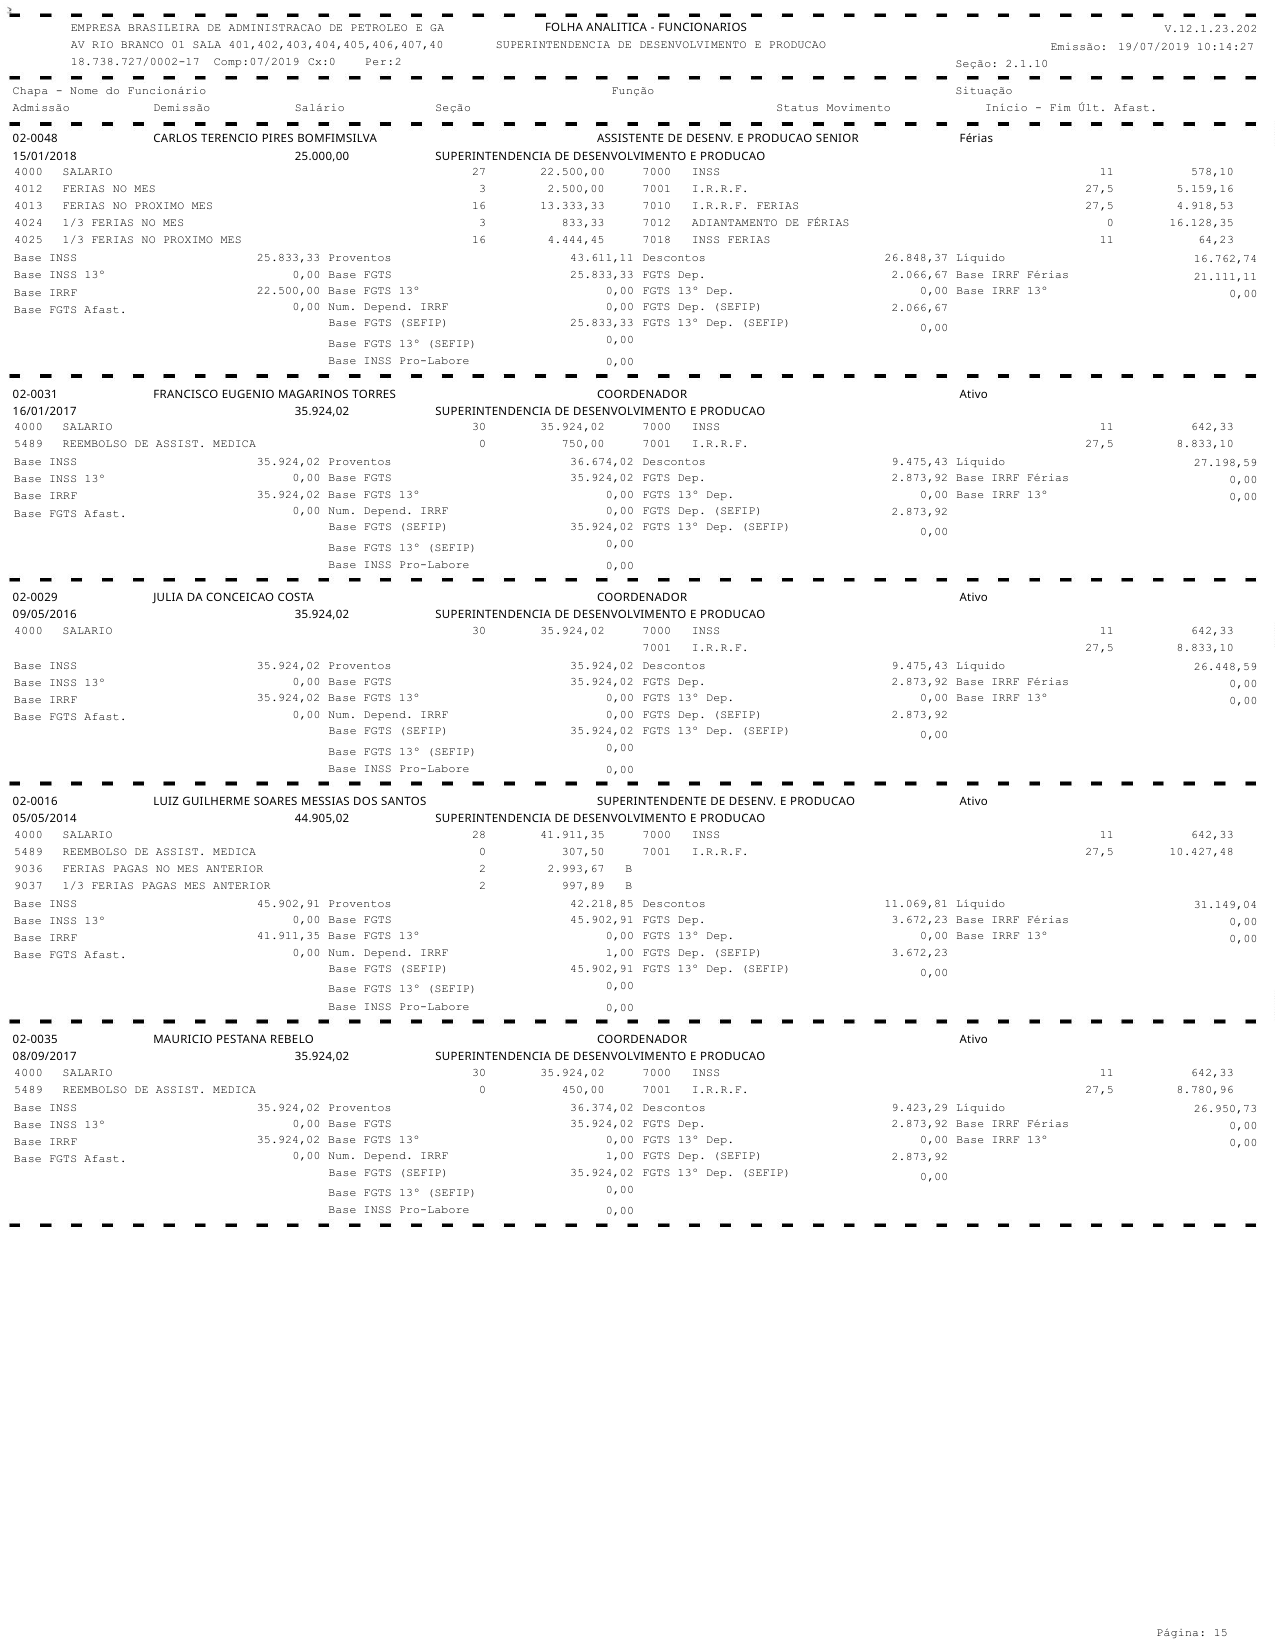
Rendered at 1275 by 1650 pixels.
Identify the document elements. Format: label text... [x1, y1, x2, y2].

text 0,00 FGTS Dep. (SEFIP) [606, 707, 817, 721]
text 1/3 FERIAS NO MES [62, 216, 236, 229]
text Base INSS [13, 659, 95, 672]
text 30 [472, 1065, 503, 1079]
text 19/07/2019 10:14:27 [1118, 39, 1275, 53]
text 22.500,00 [540, 164, 622, 178]
text 6/01/2017 [19, 404, 101, 418]
text 036 [21, 861, 60, 875]
text FERIAS PAGAS NO MES ANTERIOR [62, 861, 296, 875]
text 45.902,91 FGTS Dep. [570, 913, 817, 926]
text 0,00 FGTS Dep. (SEFIP) [606, 300, 817, 313]
text Base FGTS Afast. [13, 710, 145, 723]
text Base FGTS Afast. [13, 1152, 145, 1165]
text 0,00 [1229, 1118, 1275, 1132]
text 1 [12, 404, 19, 418]
text 4 [14, 164, 21, 178]
text Base INSS [13, 1100, 95, 1114]
text Base INSS 13º [13, 914, 123, 927]
text REEMBOLSO DE ASSIST. MEDICA [62, 1082, 281, 1096]
text 35.924,02 [540, 420, 622, 433]
text ASSISTENTE DE DESENV. E PRODUCAO SENIOR [597, 132, 902, 146]
text 0,00 [920, 1170, 966, 1183]
text 0 [12, 608, 19, 622]
text 35.924,02 FGTS Dep. [570, 1117, 817, 1130]
text FRANCISCO EUGENIO MAGARINOS TORRES [153, 387, 422, 401]
text 45.902,91 FGTS 13º Dep. (SEFIP) [570, 962, 817, 975]
text 0,00 Base IRRF 13º [920, 929, 1095, 942]
text 35.924,02 Descontos [570, 659, 817, 672]
text 2 [479, 878, 503, 892]
text 997,89 [562, 878, 622, 892]
text 0 [1107, 216, 1131, 229]
text 0,00 [1229, 914, 1275, 928]
text 8.738.727/0002-17 Comp:07/2019 Cx:0 [78, 54, 361, 68]
text 35.924,02 [294, 1050, 376, 1063]
text Base FGTS 13º (SEFIP) [328, 1186, 500, 1199]
text Base INSS 13º [13, 1117, 123, 1131]
text 0,00 Num. Depend. IRRF [292, 300, 474, 313]
text 35.924,02 Base FGTS 13º [257, 487, 474, 501]
text 000 [21, 623, 60, 637]
text Base INSS Pro-Labore [328, 999, 500, 1013]
text 35.924,02 Proventos [257, 1100, 474, 1114]
text 11 [1099, 1065, 1131, 1079]
text 1/3 FERIAS NO PROXIMO MES [62, 233, 267, 247]
text 0 [12, 812, 19, 825]
text 0,00 Num. Depend. IRRF [292, 1149, 474, 1162]
text 35.924,02 Base FGTS 13º [257, 691, 474, 704]
text 2-0035 [19, 1033, 80, 1046]
text SUPERINTENDENCIA DE DESENVOLVIMENTO E PRODUCAO [435, 1050, 791, 1063]
text 1,00 FGTS Dep. (SEFIP) [606, 945, 817, 959]
text 0 [12, 591, 19, 604]
text 27,5 [1085, 641, 1131, 654]
text 0,00 [606, 741, 817, 754]
text 35.924,02 [540, 1065, 622, 1079]
text INSS FERIAS [692, 233, 873, 246]
text 35.924,02 Proventos [257, 659, 474, 672]
text 44.905,02 [294, 812, 376, 825]
text 489 [21, 1082, 60, 1096]
text Base FGTS Afast. [13, 506, 145, 520]
text INSS [692, 420, 738, 433]
text SALARIO [62, 164, 130, 178]
text 26.950,73 [1193, 1101, 1275, 1115]
text Base IRRF [13, 693, 123, 706]
text 7001 [642, 437, 688, 450]
text 2-0016 [19, 795, 80, 808]
text Base IRRF [13, 489, 123, 502]
text 642,33 [1191, 1065, 1251, 1079]
text 000 [21, 420, 60, 433]
text I.R.R.F. FERIAS [692, 199, 873, 212]
text 3 [479, 182, 503, 195]
text 0 [12, 1033, 19, 1046]
text Status Movimento [776, 101, 908, 114]
text Seção [435, 101, 488, 114]
text 0,00 Base FGTS [292, 267, 474, 281]
text 4 [14, 199, 21, 212]
text 11 [1099, 827, 1131, 841]
text Base FGTS Afast. [13, 948, 145, 961]
text 9 [14, 878, 21, 892]
text 8.833,10 [1176, 641, 1251, 654]
text 2.066,67 [891, 301, 1095, 314]
text 16 [472, 199, 503, 212]
text 22.500,00 Base FGTS 13º [257, 284, 474, 297]
text INSS [692, 1065, 738, 1079]
text 45.902,91 Proventos [257, 897, 474, 910]
text 0,00 FGTS 13º Dep. [606, 284, 817, 297]
text INSS [692, 827, 738, 841]
text FERIAS NO MES [62, 182, 173, 195]
text 0,00 [920, 966, 966, 979]
text 307,50 [562, 844, 622, 858]
text 024 [21, 216, 60, 229]
text 489 [21, 437, 60, 450]
text 35.924,02 FGTS Dep. [570, 675, 817, 688]
text 16.762,74 [1193, 252, 1275, 265]
text 27.198,59 [1193, 456, 1275, 469]
text B [625, 861, 649, 875]
text 35.924,02 FGTS 13º Dep. (SEFIP) [570, 1165, 817, 1179]
text INSS [692, 164, 738, 178]
text 7000 [642, 420, 688, 433]
text Situação [955, 84, 1066, 97]
picture [0, 0, 1275, 1650]
text 2 [479, 861, 503, 875]
text SALARIO [62, 623, 130, 637]
text Base INSS 13º [13, 676, 123, 689]
text 9.475,43 Líquido [891, 455, 1095, 468]
text 11 [1099, 233, 1131, 247]
text 2.500,00 [547, 182, 622, 195]
text V.12.1.23.202 [1164, 22, 1275, 35]
text 35.924,02 FGTS 13º Dep. (SEFIP) [570, 520, 817, 533]
text 25.833,33 FGTS 13º Dep. (SEFIP) [570, 316, 817, 329]
text 27,5 [1085, 1082, 1131, 1096]
text 0,00 [920, 728, 966, 741]
text 2.873,92 [891, 1150, 1095, 1163]
text 26.848,37 Líquido [884, 251, 1095, 264]
text Base FGTS (SEFIP) [328, 1165, 474, 1179]
text LUIZ GUILHERME SOARES MESSIAS DOS SANTOS [153, 795, 466, 808]
text 4 [14, 623, 21, 637]
text 0,00 Num. Depend. IRRF [292, 707, 474, 721]
text 0 [479, 1082, 503, 1096]
text 31.149,04 [1193, 897, 1275, 911]
text I.R.R.F. [692, 641, 766, 654]
text 0,00 [1229, 473, 1275, 486]
text Seção: 2.1.10 [955, 56, 1066, 70]
text 35.924,02 Base FGTS 13º [257, 1133, 474, 1146]
text 0,00 Base IRRF 13º [920, 284, 1095, 297]
text 0 [12, 1050, 19, 1063]
text SUPERINTENDENCIA DE DESENVOLVIMENTO E PRODUCAO [435, 149, 902, 163]
text 5 [14, 437, 21, 450]
text SALARIO [62, 827, 130, 841]
text 0,00 Base FGTS [292, 913, 474, 926]
text 7001 [642, 1082, 688, 1096]
text 0,00 Num. Depend. IRRF [292, 504, 474, 517]
text 9.423,29 Líquido [891, 1100, 1095, 1114]
text 3.672,23 [891, 946, 1095, 959]
text Base FGTS 13º (SEFIP) [328, 744, 500, 758]
text 3.672,23 Base IRRF Férias [891, 913, 1095, 926]
text 0,00 [1229, 694, 1275, 707]
text 1 [12, 149, 19, 163]
text 0,00 [1229, 932, 1275, 945]
text 25.833,33 FGTS Dep. [570, 267, 817, 281]
text Base IRRF [13, 931, 123, 944]
text Ativo [959, 591, 1012, 604]
text 35.924,02 [294, 608, 384, 622]
text 0,00 [1229, 286, 1275, 300]
text 0,00 [606, 355, 651, 368]
text 4 [14, 1065, 21, 1079]
text 9/05/2016 [19, 608, 101, 622]
text Ativo [959, 795, 1012, 808]
text 013 [21, 199, 60, 212]
text FERIAS NO PROXIMO MES [62, 199, 236, 212]
text 0 [12, 132, 19, 146]
text Base FGTS 13º (SEFIP) [328, 541, 500, 554]
text 0,00 Base FGTS [292, 1117, 474, 1130]
text Per:2 [364, 54, 419, 68]
text 0,00 [606, 1000, 651, 1014]
text ADIANTAMENTO DE FÉRIAS [692, 216, 873, 229]
text 43.611,11 Descontos [570, 251, 817, 264]
text 27,5 [1085, 437, 1131, 450]
text Página: 15 [1156, 1626, 1244, 1639]
text Base FGTS (SEFIP) [328, 962, 474, 975]
text 0,00 FGTS 13º Dep. [606, 1133, 817, 1146]
text 0 [12, 795, 19, 808]
text 489 [21, 844, 60, 858]
text 10.427,48 [1169, 844, 1251, 858]
text 0,00 [606, 537, 817, 550]
text 0,00 Base IRRF 13º [920, 1133, 1095, 1146]
text 7018 [642, 233, 688, 246]
text REEMBOLSO DE ASSIST. MEDICA [62, 844, 296, 858]
text 11 [1099, 420, 1131, 433]
text 833,33 [562, 216, 622, 229]
text Salário [294, 101, 362, 114]
text 35.924,02 [540, 623, 622, 637]
text 2.873,92 Base IRRF Férias [891, 471, 1095, 484]
text 4 [14, 182, 21, 195]
text 13.333,33 [540, 199, 622, 212]
text 11 [1099, 164, 1131, 178]
text JULIA DA CONCEICAO COSTA [153, 591, 384, 604]
text 2-0031 [19, 387, 80, 401]
text SUPERINTENDENCIA DE DESENVOLVIMENTO E PRODUCAO [496, 37, 851, 51]
text Admissão Demissão [12, 101, 236, 114]
text 27 [472, 164, 503, 178]
text REEMBOLSO DE ASSIST. MEDICA [62, 437, 281, 450]
text 0,00 FGTS Dep. (SEFIP) [606, 504, 817, 517]
text 8.833,10 [1176, 437, 1251, 450]
text SUPERINTENDENCIA DE DESENVOLVIMENTO E PRODUCAO [435, 608, 791, 622]
text 0,00 Base IRRF 13º [920, 487, 1095, 501]
text 642,33 [1191, 623, 1251, 637]
text COORDENADOR [597, 1033, 693, 1046]
text Base FGTS (SEFIP) [328, 520, 474, 533]
text Base FGTS 13º (SEFIP) [328, 337, 500, 350]
text 7012 [642, 216, 688, 229]
text 26.448,59 [1193, 659, 1275, 673]
text MAURICIO PESTANA REBELO [153, 1033, 343, 1046]
text 7000 [642, 623, 688, 637]
text 21.111,11 [1193, 269, 1275, 283]
text 7001 [642, 182, 688, 195]
text 0,00 Base FGTS [292, 471, 474, 484]
text 001 [650, 641, 688, 654]
text Base INSS [13, 251, 95, 264]
text Férias [959, 132, 1019, 146]
text 4 [14, 827, 21, 841]
text EMPRESA BRASILEIRA DE ADMINISTRACAO DE PETROLEO E GA [71, 20, 469, 34]
text 5/01/2018 [19, 149, 101, 163]
text 7001 [642, 844, 688, 858]
text 012 [21, 182, 60, 195]
text 0,00 FGTS 13º Dep. [606, 691, 817, 704]
text I.R.R.F. [692, 1082, 766, 1096]
text 4.918,53 [1176, 199, 1251, 212]
text 11 [1099, 623, 1131, 637]
text 0 [479, 437, 503, 450]
text 5.159,16 [1176, 182, 1251, 195]
text FOLHA ANALITICA - FUNCIONARIOS [545, 20, 785, 34]
text 35.924,02 [294, 404, 422, 418]
text 1 [71, 54, 78, 68]
text I.R.R.F. [692, 182, 766, 195]
text B [625, 878, 649, 892]
text 450,00 [562, 1082, 622, 1096]
text Base FGTS 13º (SEFIP) [328, 982, 500, 996]
text Base FGTS (SEFIP) [328, 316, 474, 329]
text I.R.R.F. [692, 844, 766, 858]
text AV RIO BRANCO 01 SALA 401,402,403,404,405,406,407,40 [71, 37, 469, 51]
text 36.374,02 Descontos [570, 1100, 817, 1114]
text 42.218,85 Descontos [570, 897, 817, 910]
text 0,00 [606, 762, 651, 776]
text 0,00 [606, 333, 817, 347]
text 2.993,67 [547, 861, 622, 875]
text SUPERINTENDENCIA DE DESENVOLVIMENTO E PRODUCAO [435, 404, 791, 418]
text 7000 [642, 827, 688, 841]
text 8.780,96 [1176, 1082, 1251, 1096]
text 2-0029 [19, 591, 80, 604]
text 0,00 Base IRRF 13º [920, 691, 1095, 704]
text 0,00 [920, 321, 966, 334]
text 0,00 [920, 524, 966, 538]
text Base INSS Pro-Labore [328, 761, 500, 775]
text 27,5 [1085, 199, 1131, 212]
text Base INSS Pro-Labore [328, 354, 500, 367]
text 4 [14, 216, 21, 229]
text Base FGTS Afast. [13, 302, 145, 316]
text SUPERINTENDENTE DE DESENV. E PRODUCAO [597, 795, 888, 808]
text I.R.R.F. [692, 437, 766, 450]
text 642,33 [1191, 420, 1251, 433]
text 30 [472, 623, 503, 637]
text Base INSS Pro-Labore [328, 558, 500, 571]
text 16.128,35 [1169, 216, 1251, 229]
text 5 [14, 1082, 21, 1096]
text 037 [21, 878, 60, 892]
text 9.475,43 Líquido [891, 659, 1095, 672]
text 0,00 [606, 979, 817, 992]
text Base IRRF [13, 1134, 123, 1148]
text 7000 [642, 164, 688, 178]
text 16 [472, 233, 503, 247]
text 000 [21, 1065, 60, 1079]
text Base INSS [13, 897, 95, 910]
text 5 [14, 844, 21, 858]
text CARLOS TERENCIO PIRES BOMFIMSILVA [153, 132, 415, 146]
text 2.066,67 Base IRRF Férias [891, 267, 1095, 281]
text 7 [642, 641, 650, 654]
text 2.873,92 [891, 708, 1095, 722]
text COORDENADOR [597, 591, 693, 604]
text 25.000,00 [294, 149, 415, 163]
text 0 [479, 844, 503, 858]
text Ativo [959, 387, 1012, 401]
text 25.833,33 Proventos [257, 251, 474, 264]
text 11.069,81 Líquido [884, 897, 1095, 910]
text Base INSS [13, 455, 95, 468]
text 7010 [642, 199, 688, 212]
text Base FGTS (SEFIP) [328, 724, 474, 737]
text 30 [472, 420, 503, 433]
text 2.873,92 Base IRRF Férias [891, 675, 1095, 688]
text Base IRRF [13, 285, 123, 299]
text 025 [21, 233, 60, 246]
text 28 [472, 827, 503, 841]
text Ativo [959, 1033, 1012, 1046]
text 35.924,02 FGTS 13º Dep. (SEFIP) [570, 724, 817, 737]
text 0,00 [606, 558, 651, 572]
text 750,00 [562, 437, 622, 450]
text 1,00 FGTS Dep. (SEFIP) [606, 1149, 817, 1162]
text 36.674,02 Descontos [570, 455, 817, 468]
text SALARIO [62, 1065, 281, 1079]
text Base INSS 13º [13, 268, 123, 282]
text 64,23 [1198, 233, 1251, 246]
text SALARIO [62, 420, 130, 433]
text 4.444,45 [547, 233, 622, 247]
text 000 [21, 164, 60, 178]
text 9 [14, 861, 21, 875]
text 0,00 Base FGTS [292, 675, 474, 688]
text 0,00 [606, 1204, 651, 1217]
text 41.911,35 [540, 827, 622, 841]
text 1/3 FERIAS PAGAS MES ANTERIOR [62, 878, 296, 892]
text 5/05/2014 [19, 812, 101, 825]
text 27,5 [1085, 182, 1131, 195]
text 0,00 [1229, 677, 1275, 690]
text 000 [21, 827, 60, 841]
text COORDENADOR [597, 387, 693, 401]
text 0,00 FGTS 13º Dep. [606, 487, 817, 501]
text 4 [14, 420, 21, 433]
text 8/09/2017 [19, 1050, 101, 1063]
text Chapa - Nome do Funcionário [12, 84, 236, 97]
text Função [611, 84, 672, 97]
text 0,00 Num. Depend. IRRF [292, 945, 474, 959]
text Base INSS 13º [13, 472, 123, 485]
text 35.924,02 FGTS Dep. [570, 471, 817, 484]
text INSS [692, 623, 738, 637]
text SUPERINTENDENCIA DE DESENVOLVIMENTO E PRODUCAO [435, 812, 791, 825]
text Início - Fim Últ. Afast. [985, 101, 1182, 114]
text 7000 [642, 1065, 688, 1079]
text 2-0048 [19, 132, 80, 146]
text 0,00 [606, 1182, 817, 1196]
text 0 [12, 387, 19, 401]
text 3 [479, 216, 503, 229]
text 4 [14, 233, 21, 246]
text 0,00 FGTS 13º Dep. [606, 929, 817, 942]
text Base INSS Pro-Labore [328, 1203, 500, 1216]
text 642,33 [1191, 827, 1251, 841]
text 41.911,35 Base FGTS 13º [257, 929, 474, 942]
text 27,5 [1085, 844, 1131, 858]
text 2.873,92 Base IRRF Férias [891, 1117, 1095, 1130]
text 578,10 [1191, 164, 1251, 178]
text 35.924,02 Proventos [257, 455, 474, 468]
text 0,00 [1229, 1136, 1275, 1149]
text 2.873,92 [891, 504, 1095, 518]
text Emissão: [1050, 39, 1118, 53]
text 0,00 [1229, 490, 1275, 503]
